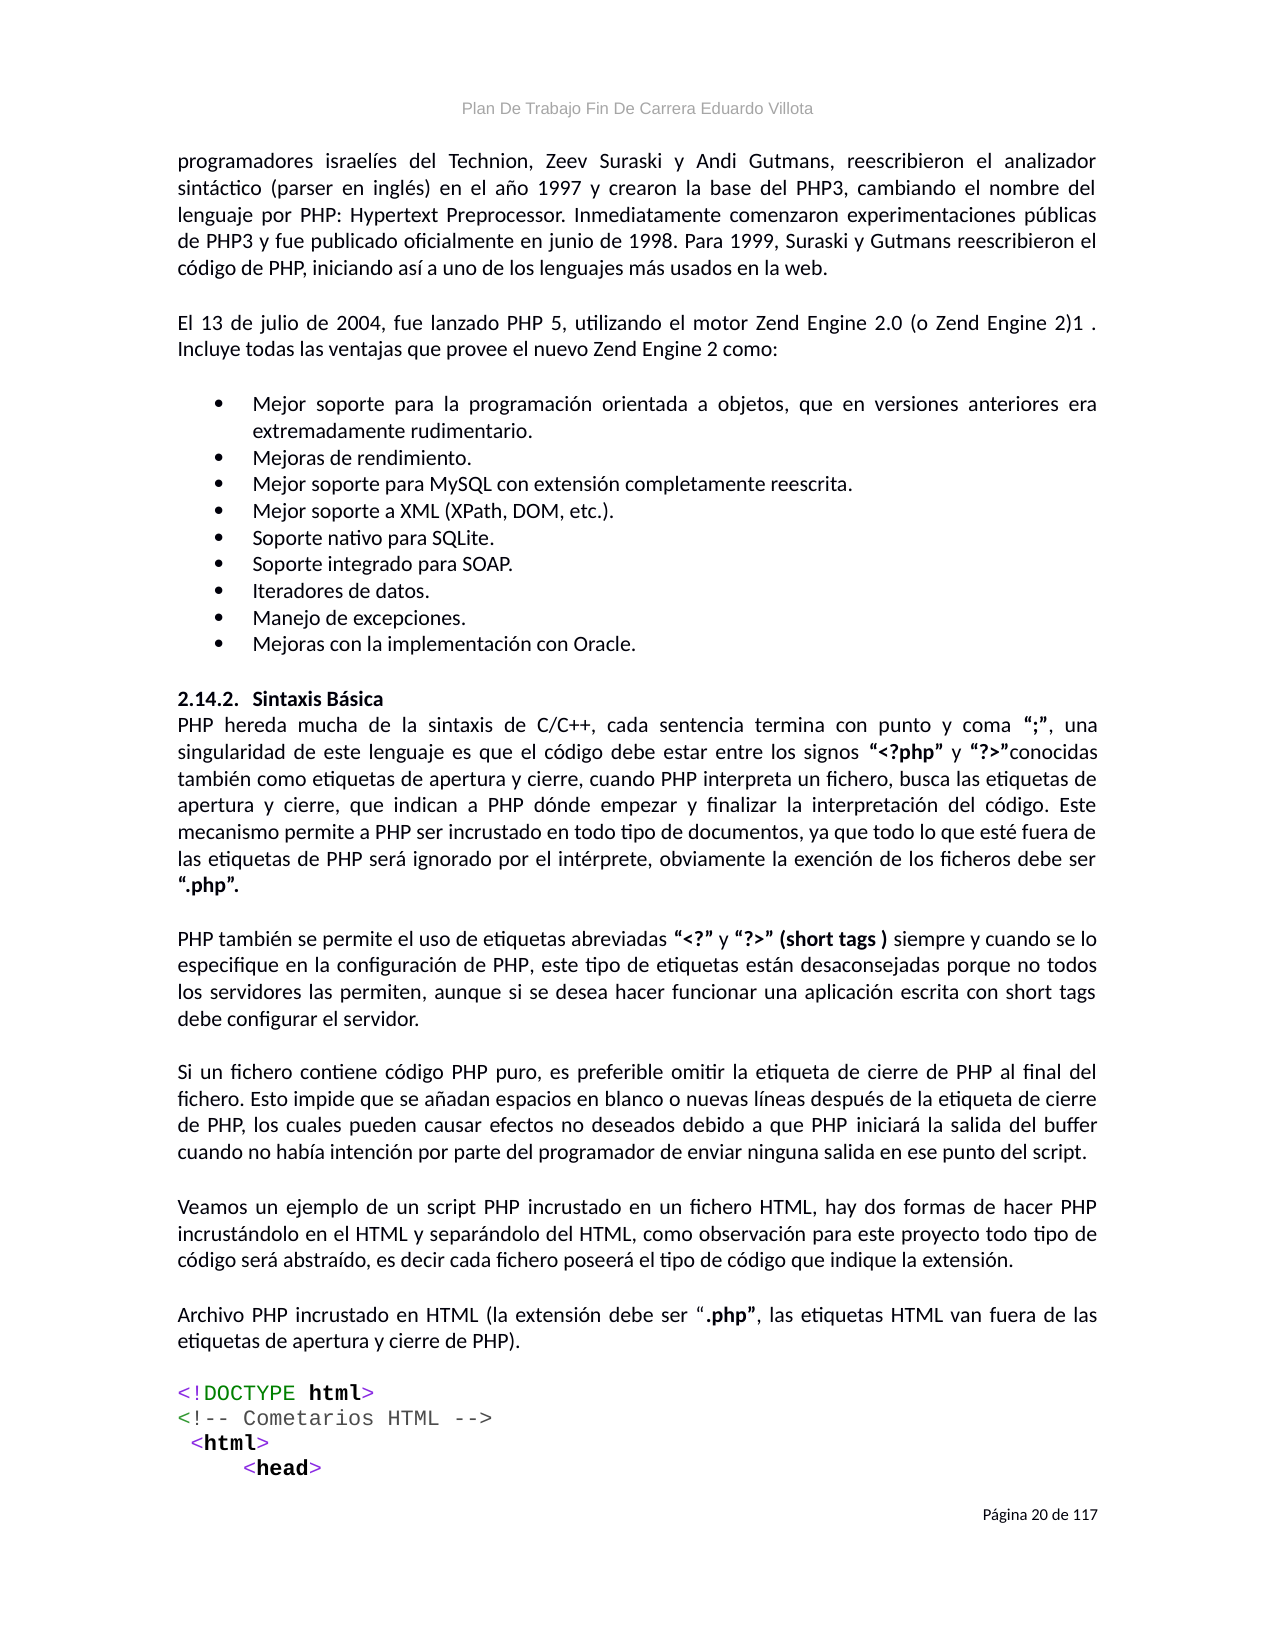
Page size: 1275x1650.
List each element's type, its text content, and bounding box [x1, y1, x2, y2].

list Mejor soporte para la programación orientada a objetos, que en versiones anteriores era extremadamente rudimentario. [215, 390, 1098, 444]
text <!DOCTYPE html> [177, 1382, 1098, 1407]
text <!-- Cometarios HTML --> [177, 1407, 1098, 1432]
text Si un fichero contiene código PHP puro, es preferible omitir la etiqueta de cierre de PHP al final del fichero. Esto impide que se añadan espacios en blanco o nuevas líneas después de la etiqueta de cierre de PHP, los cuales pueden causar efectos no deseados debido a que PHP iniciará la salida del buffer cuando no había intención por parte del programador de enviar ninguna salida en ese punto del script. [177, 1058, 1098, 1165]
list Mejoras de rendimiento. [215, 444, 1098, 470]
list Soporte nativo para SQLite. [215, 524, 1098, 550]
list Iteradores de datos. [215, 577, 1098, 604]
text <html> [177, 1432, 1098, 1457]
list Mejor soporte para MySQL con extensión completamente reescrita. [215, 470, 1098, 497]
text El 13 de julio de 2004, fue lanzado PHP 5, utilizando el motor Zend Engine 2.0 (o Zend Engine 2)1 . Incluye todas las ventajas que provee el nuevo Zend Engine 2 como: [177, 309, 1098, 362]
list Soporte integrado para SOAP. [215, 550, 1098, 577]
text PHP también se permite el uso de etiquetas abreviadas “<?” y “?>” (short tags ) siempre y cuando se lo especifique en la configuración de PHP, este tipo de etiquetas están desaconsejadas porque no todos los servidores las permiten, aunque si se desea hacer funcionar una aplicación escrita con short tags debe configurar el servidor. [177, 925, 1098, 1032]
text <head> [177, 1457, 1098, 1482]
list Mejoras con la implementación con Oracle. [215, 630, 1098, 657]
text Veamos un ejemplo de un script PHP incrustado en un fichero HTML, hay dos formas de hacer PHP incrustándolo en el HTML y separándolo del HTML, como observación para este proyecto todo tipo de código será abstraído, es decir cada fichero poseerá el tipo de código que indique la extensión. [177, 1193, 1098, 1273]
text programadores israelíes del Technion, Zeev Suraski y Andi Gutmans, reescribieron el analizador sintáctico (parser en inglés) en el año 1997 y crearon la base del PHP3, cambiando el nombre del lenguaje por PHP: Hypertext Preprocessor. Inmediatamente comenzaron experimentaciones públicas de PHP3 y fue publicado oficialmente en junio de 1998. Para 1999, Suraski y Gutmans reescribieron el código de PHP, iniciando así a uno de los lenguajes más usados en la web. [177, 148, 1098, 281]
list Mejor soporte a XML (XPath, DOM, etc.). [215, 497, 1098, 524]
text PHP hereda mucha de la sintaxis de C/C++, cada sentencia termina con punto y coma “;”, una singularidad de este lenguaje es que el código debe estar entre los signos “<?php” y “?>”conocidas también como etiquetas de apertura y cierre, cuando PHP interpreta un fichero, busca las etiquetas de apertura y cierre, que indican a PHP dónde empezar y finalizar la interpretación del código. Este mecanismo permite a PHP ser incrustado en todo tipo de documentos, ya que todo lo que esté fuera de las etiquetas de PHP será ignorado por el intérprete, obviamente la exención de los ficheros debe ser “.php”. [177, 712, 1098, 898]
text Archivo PHP incrustado en HTML (la extensión debe ser “.php”, las etiquetas HTML van fuera de las etiquetas de apertura y cierre de PHP). [177, 1301, 1098, 1354]
text 2.14.2. Sintaxis Básica [177, 685, 1098, 712]
list Manejo de excepciones. [215, 604, 1098, 630]
